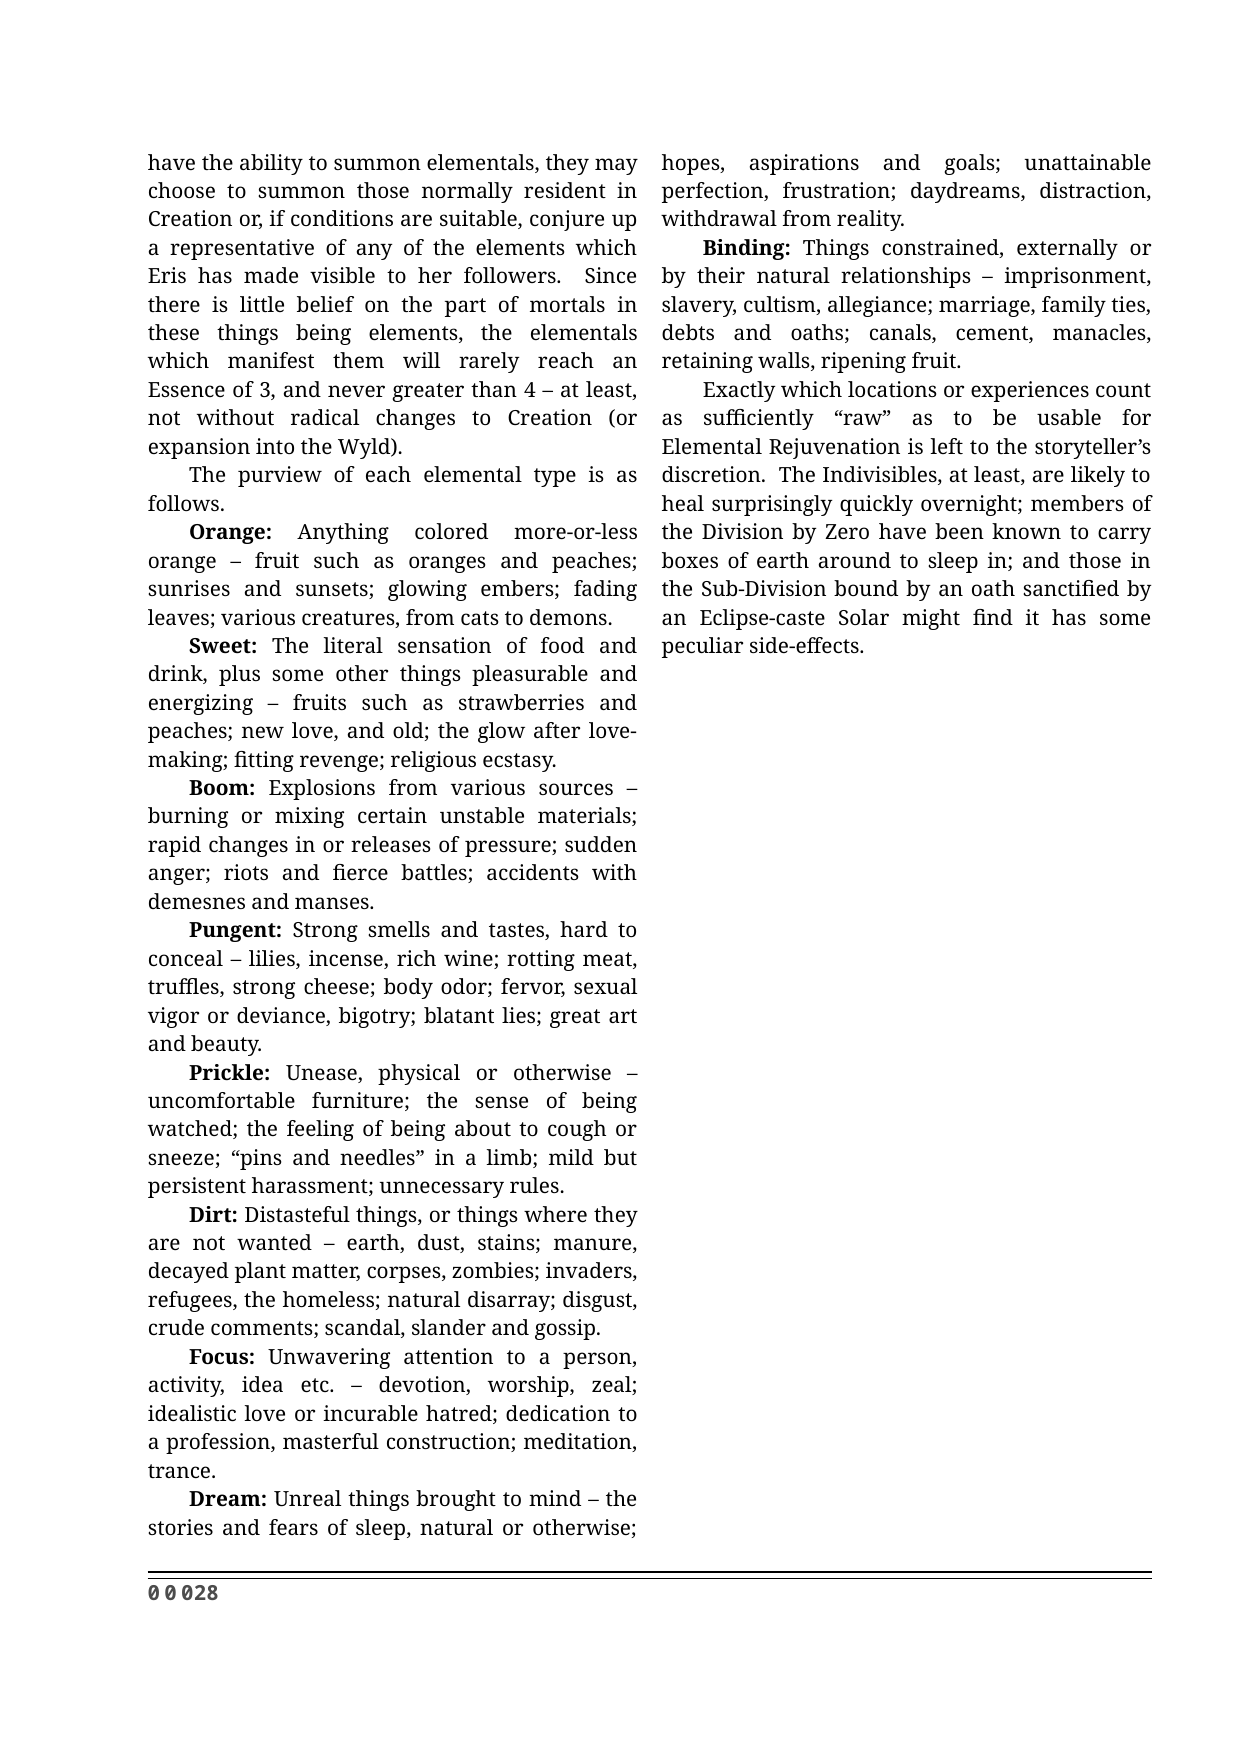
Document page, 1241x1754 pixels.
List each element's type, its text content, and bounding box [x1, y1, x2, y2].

text Binding: Things constrained, externally or by their natural relationships – imprisonment, slavery, cultism, allegiance; marriage, family ties, debts and oaths; canals, cement, manacles, retaining walls, ripening fruit. [661, 233, 1152, 375]
text Exactly which locations or experiences count as sufficiently “raw” as to be usable for Elemental Rejuvenation is left to the storyteller’s discretion. The Indivisibles, at least, are likely to heal surprisingly quickly overnight; members of the Division by Zero have been known to carry boxes of earth around to sleep in; and those in the Sub-Division bound by an oath sanctified by an Eclipse-caste Solar might find it has some peculiar side-effects. [661, 375, 1152, 659]
text Orange: Anything colored more-or-less orange – fruit such as oranges and peaches; sunrises and sunsets; glowing embers; fading leaves; various creatures, from cats to demons. [148, 517, 638, 631]
text Dream: Unreal things brought to mind – the stories and fears of sleep, natural or otherwise; [148, 1484, 638, 1541]
text Focus: Unwavering attention to a person, activity, idea etc. – devotion, worship, zeal; idealistic love or incurable hatred; dedication to a profession, masterful construction; meditation, trance. [148, 1342, 638, 1484]
text Pungent: Strong smells and tastes, hard to conceal – lilies, incense, rich wine; rotting meat, truffles, strong cheese; body odor; fervor, sexual vigor or deviance, bigotry; blatant lies; great art and beauty. [148, 915, 638, 1058]
text Boom: Explosions from various sources – burning or mixing certain unstable materials; rapid changes in or releases of pressure; sudden anger; riots and fierce battles; accidents with demesnes and manses. [148, 773, 638, 915]
text The purview of each elemental type is as follows. [148, 460, 638, 517]
text Dirt: Distasteful things, or things where they are not wanted – earth, dust, stains; manure, decayed plant matter, corpses, zombies; invaders, refugees, the homeless; natural disarray; disgust, crude comments; scandal, slander and gossip. [148, 1200, 638, 1342]
text hopes, aspirations and goals; unattainable perfection, frustration; daydreams, distraction, withdrawal from reality. [661, 148, 1152, 233]
text have the ability to summon elementals, they may choose to summon those normally resident in Creation or, if conditions are suitable, conjure up a representative of any of the elements which Eris has made visible to her followers. Since there is little belief on the part of mortals in these things being elements, the elementals which manifest them will rarely reach an Essence of 3, and never greater than 4 – at least, not without radical changes to Creation (or expansion into the Wyld). [148, 148, 638, 460]
text Prickle: Unease, physical or otherwise – uncomfortable furniture; the sense of being watched; the feeling of being about to cough or sneeze; “pins and needles” in a limb; mild but persistent harassment; unnecessary rules. [148, 1058, 638, 1200]
text Sweet: The literal sensation of food and drink, plus some other things pleasurable and energizing – fruits such as strawberries and peaches; new love, and old; the glow after love-making; fitting revenge; religious ecstasy. [148, 631, 638, 773]
